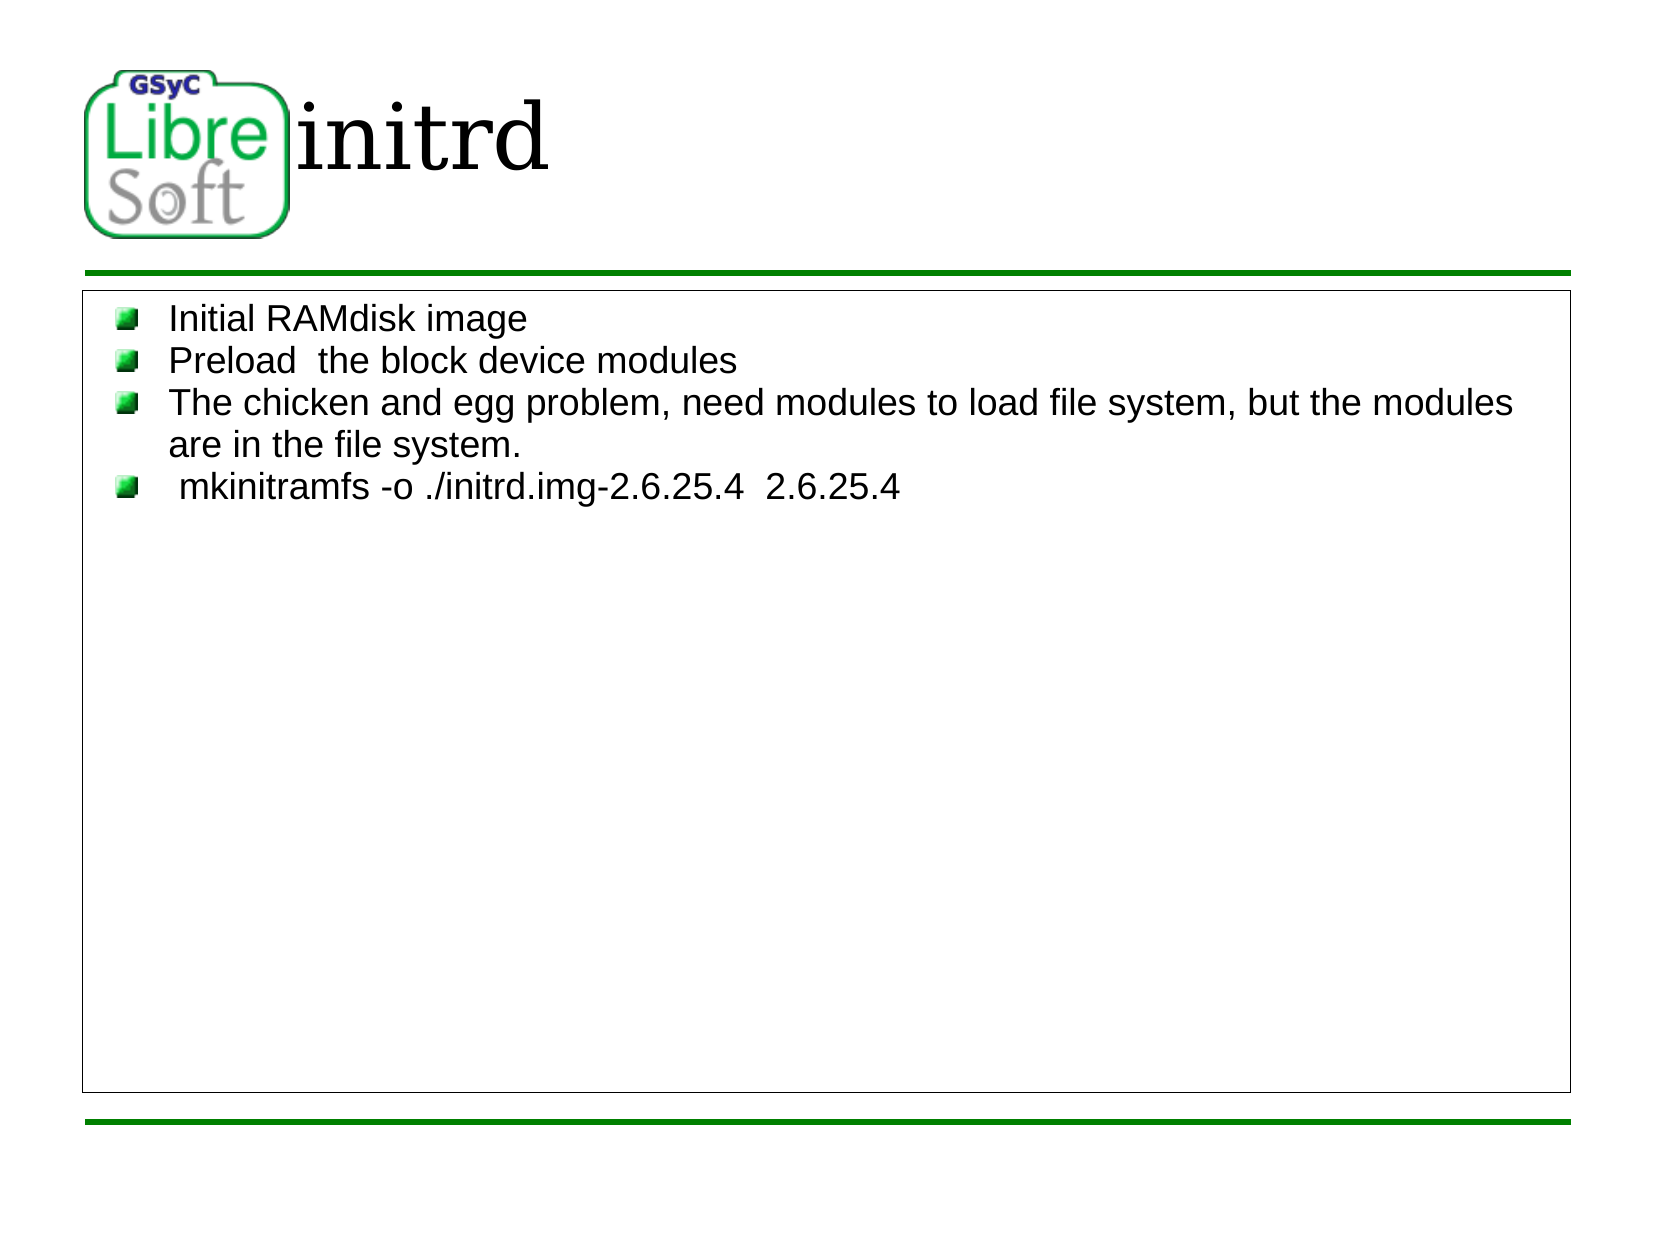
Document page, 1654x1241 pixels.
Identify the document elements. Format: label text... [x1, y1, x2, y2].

title initrd [295, 38, 1601, 237]
list Initial RAMdisk image Preload the block device modules The chicken and egg problem, need modules to load file system, but the modules are in the file system. mkinitramfs -o ./initrd.img-2.6.25.4 2.6.25.4 [82, 290, 1571, 1093]
picture [84, 70, 290, 239]
